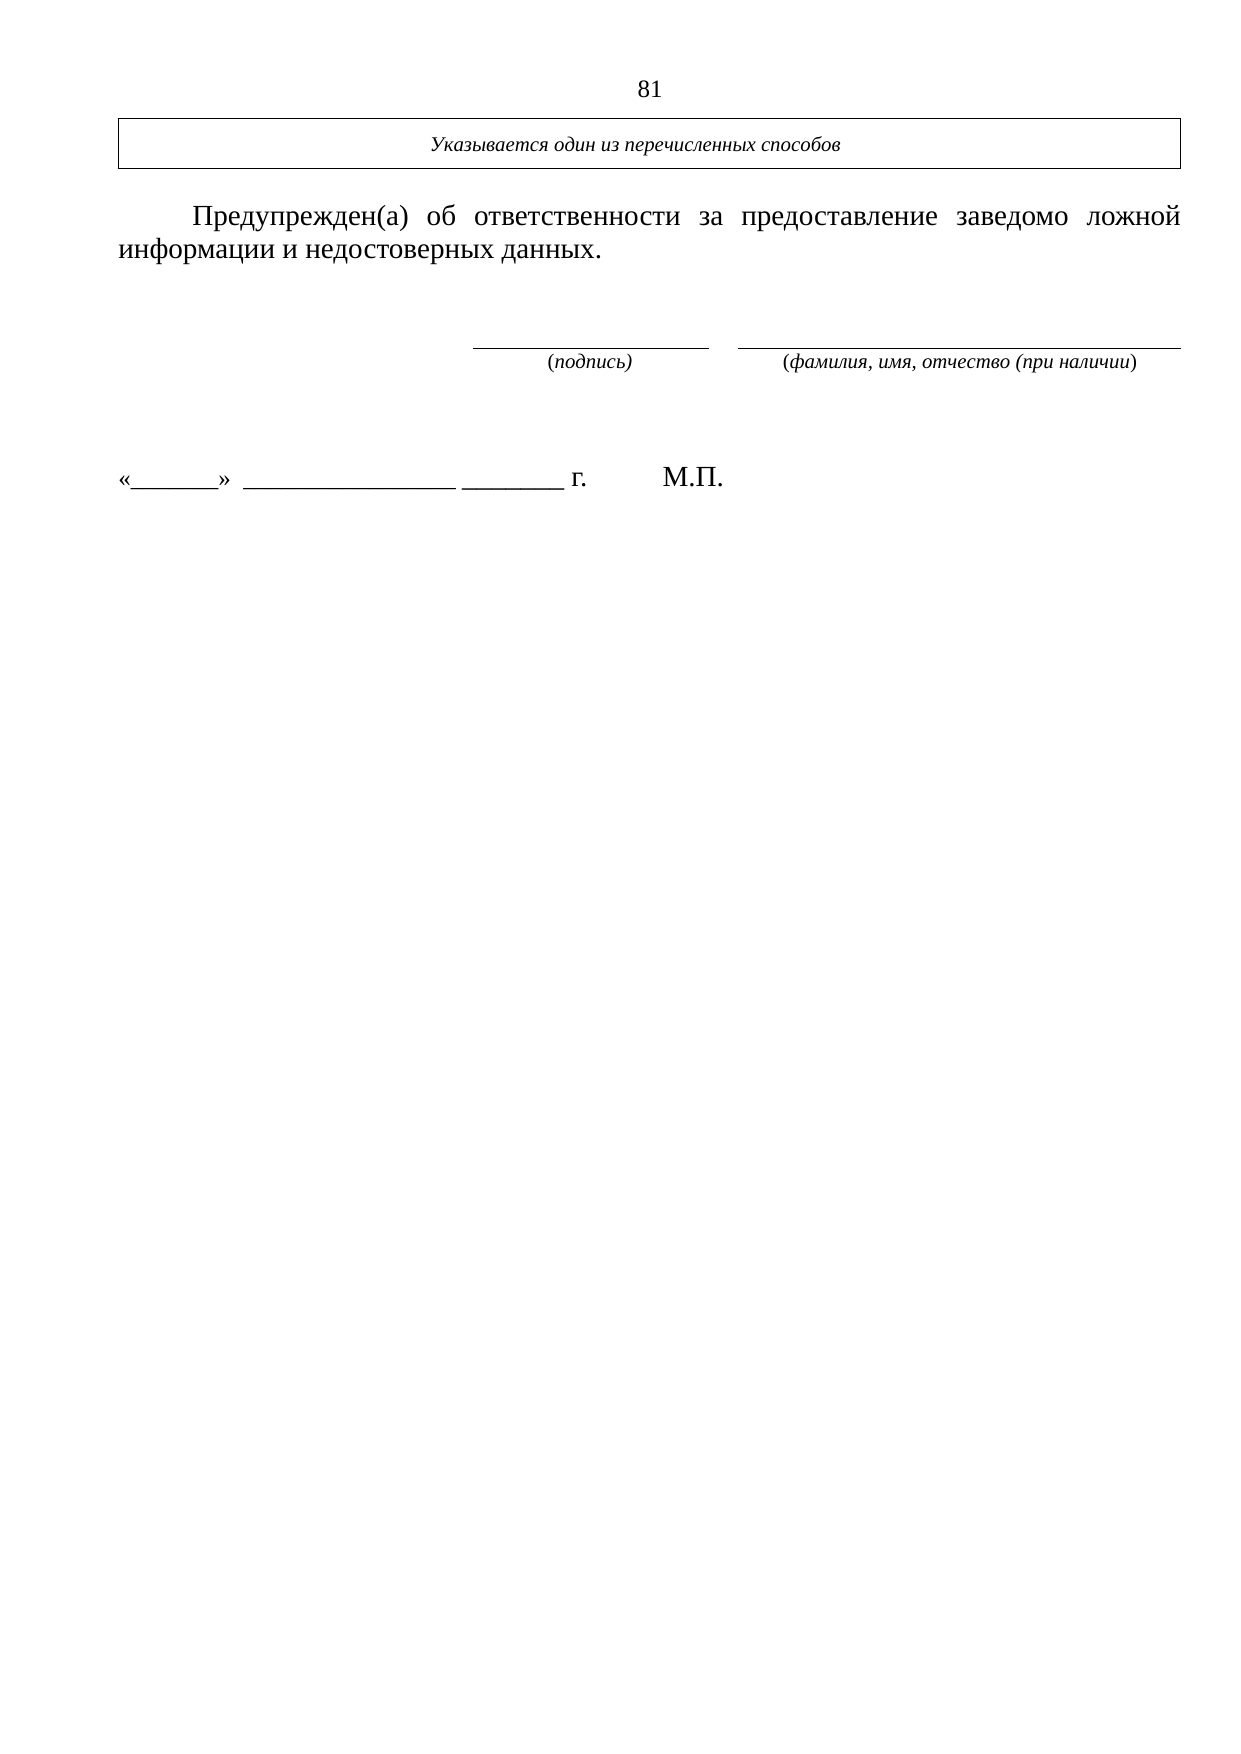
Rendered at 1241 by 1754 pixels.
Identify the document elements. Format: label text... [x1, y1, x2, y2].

table_cell [118, 348, 443, 373]
table_header [473, 319, 709, 348]
table_header [118, 319, 443, 348]
table_header [738, 319, 1181, 348]
text «_______» _________________ _______ г. М.П. [118, 459, 1211, 492]
text Предупрежден(а) об ответственности за предоставление заведомо ложной информации и недостоверных данных. [118, 198, 1181, 265]
table_header [709, 319, 738, 348]
table_cell Указывается один из перечисленных способов [119, 119, 1180, 168]
table_cell [709, 348, 738, 373]
table_cell (фамилия, имя, отчество (при наличии) [738, 349, 1181, 373]
table_cell [443, 348, 472, 373]
table_cell (подпись) [473, 349, 709, 373]
table_header [443, 319, 472, 348]
